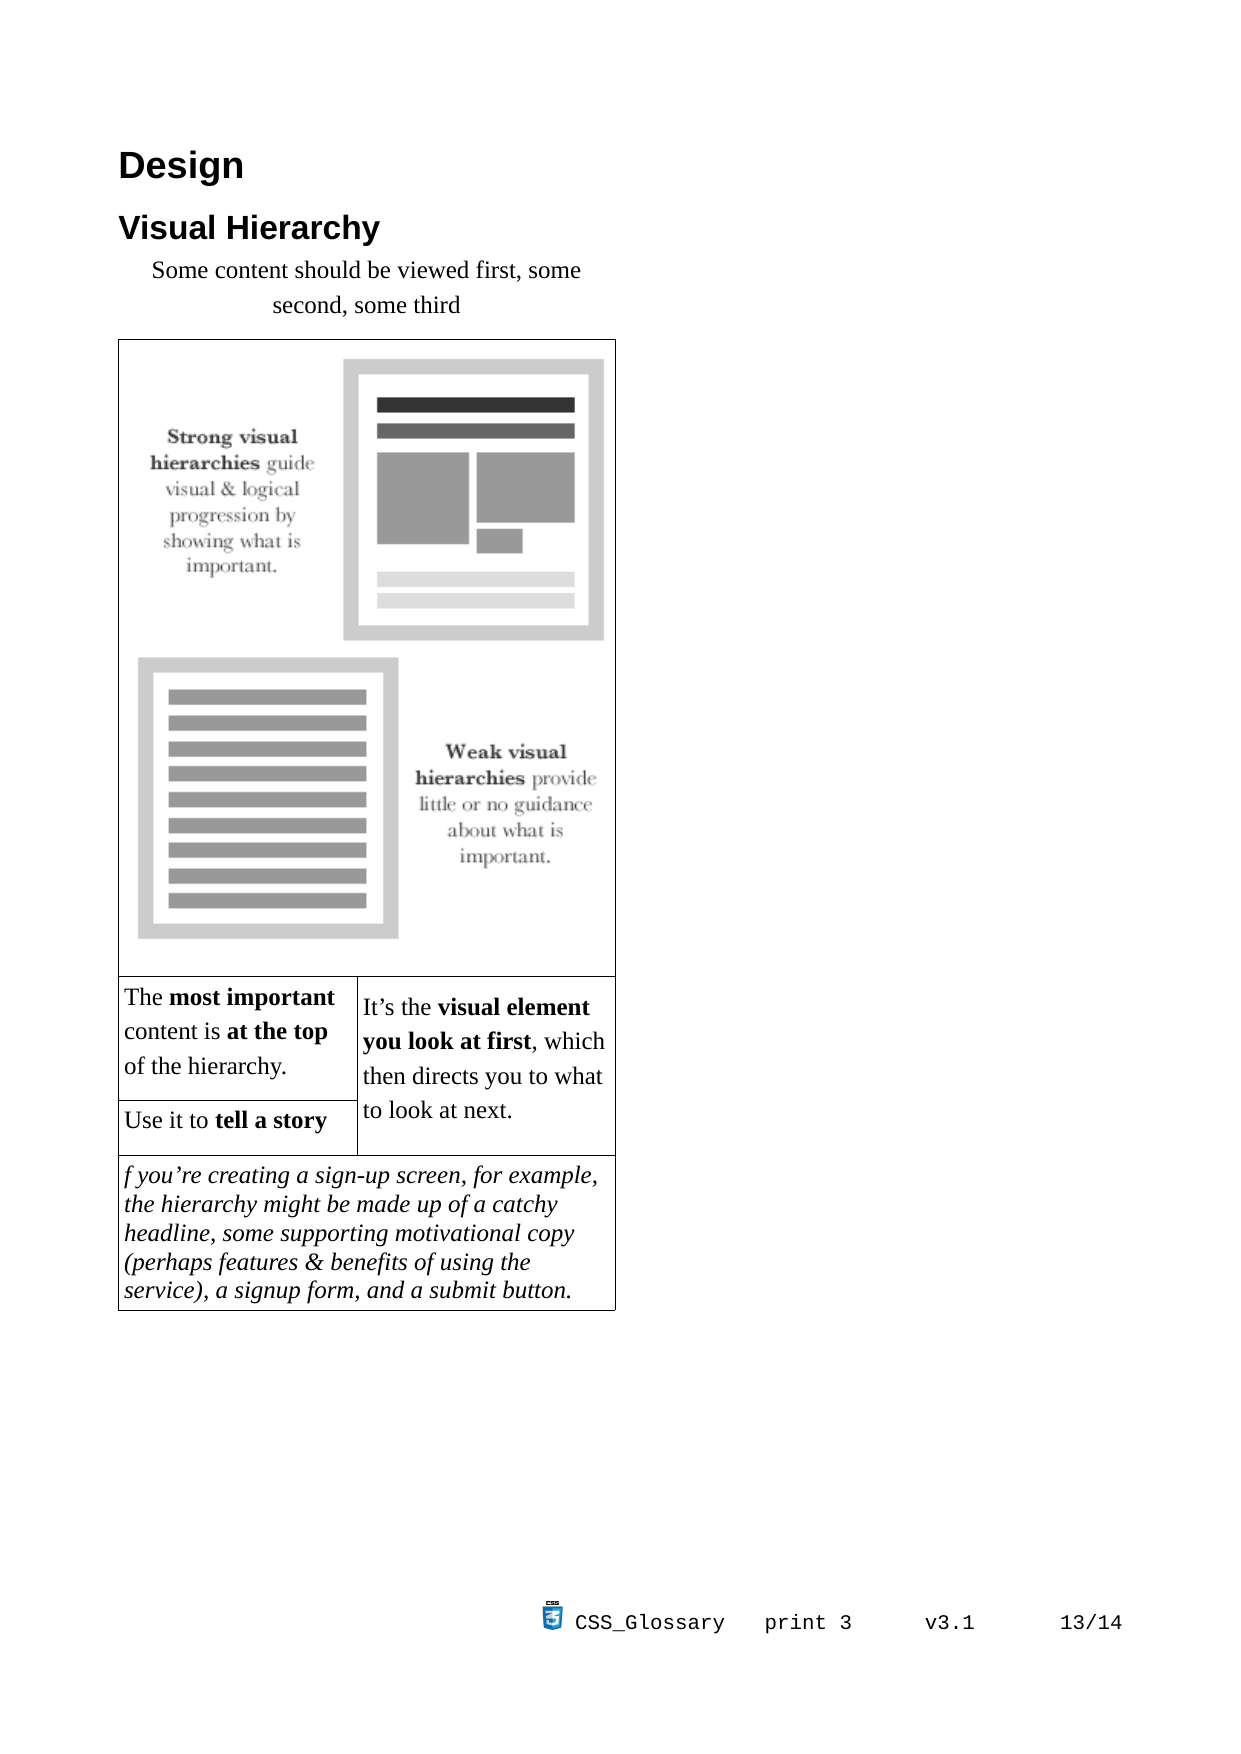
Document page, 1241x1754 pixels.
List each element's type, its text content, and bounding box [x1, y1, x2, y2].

text Some content should be viewed first, some second, some third [118, 256, 614, 319]
table_cell The most important content is at the top of the hierarchy. [119, 977, 357, 1100]
table_cell It’s the visual element you look at first, which then directs you to what to look at next. [358, 977, 615, 1155]
table_cell Use it to tell a story [119, 1101, 357, 1155]
subtitle Visual Hierarchy [118, 208, 614, 247]
picture [542, 1601, 563, 1630]
table_header [119, 340, 615, 976]
table_cell f you’re creating a sign-up screen, for example, the hierarchy might be made up of a catchy headline, some supporting motivational copy (perhaps features & benefits of using the service), a signup form, and a submit button. [119, 1156, 615, 1310]
subtitle Design [118, 143, 614, 187]
picture [123, 345, 615, 956]
